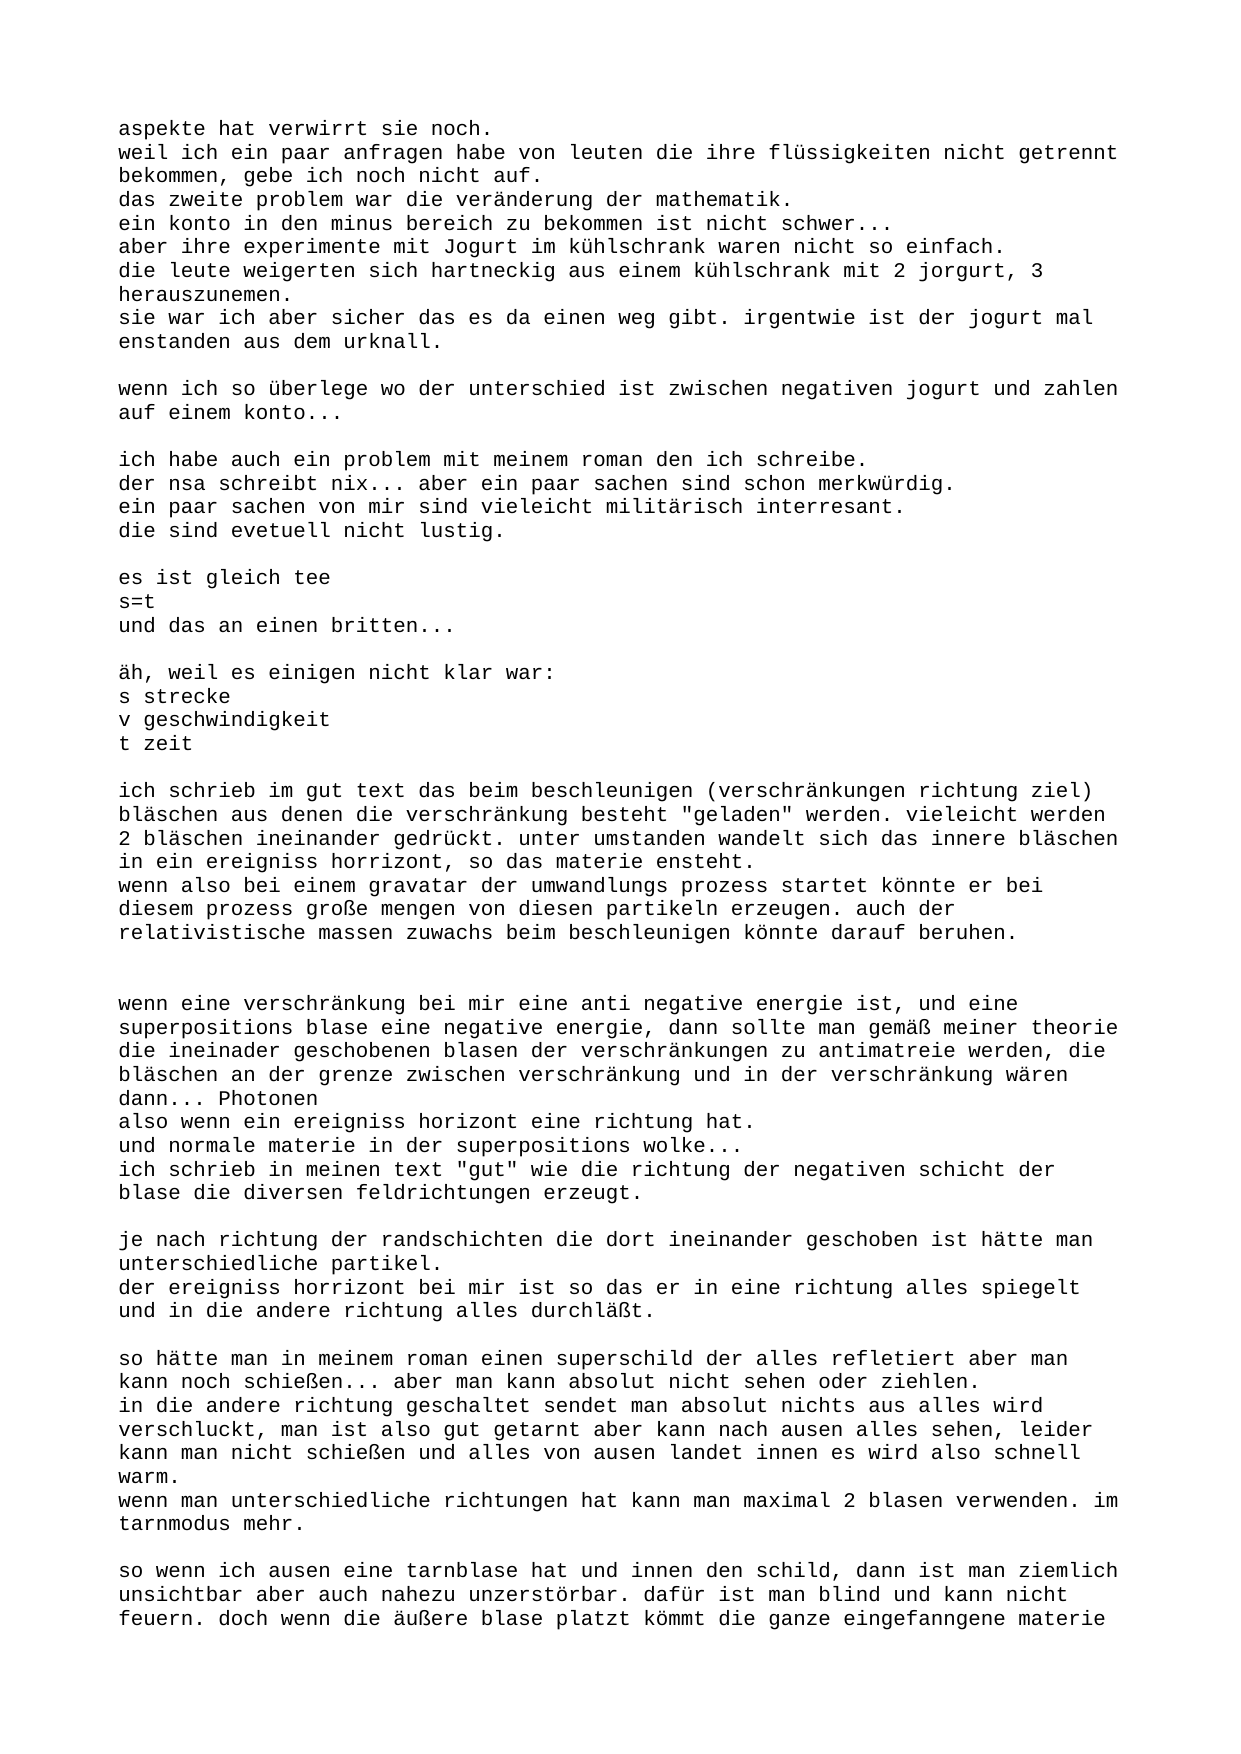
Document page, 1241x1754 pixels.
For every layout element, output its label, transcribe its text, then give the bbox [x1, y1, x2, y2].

text ich schrieb im gut text das beim beschleunigen (verschränkungen richtung ziel) bläschen aus denen die verschränkung besteht "geladen" werden. vieleicht werden 2 bläschen ineinander gedrückt. unter umstanden wandelt sich das innere bläschen in ein ereigniss horrizont, so das materie ensteht. wenn also bei einem gravatar der umwandlungs prozess startet könnte er bei diesem prozess große mengen von diesen partikeln erzeugen. auch der relativistische massen zuwachs beim beschleunigen könnte darauf beruhen. wenn eine verschränkung bei mir eine anti negative energie ist, und eine superpositions blase eine negative energie, dann sollte man gemäß meiner theorie die ineinader geschobenen blasen der verschränkungen zu antimatreie werden, die bläschen an der grenze zwischen verschränkung und in der verschränkung wären dann... Photonen also wenn ein ereigniss horizont eine richtung hat. und normale materie in der superpositions wolke... ich schrieb in meinen text "gut" wie die richtung der negativen schicht der blase die diversen feldrichtungen erzeugt. je nach richtung der randschichten die dort ineinander geschoben ist hätte man unterschiedliche partikel. der ereigniss horrizont bei mir ist so das er in eine richtung alles spiegelt und in die andere richtung alles durchläßt. so hätte man in meinem roman einen superschild der alles refletiert aber man kann noch schießen... aber man kann absolut nicht sehen oder ziehlen. in die andere richtung geschaltet sendet man absolut nichts aus alles wird verschluckt, man ist also gut getarnt aber kann nach ausen alles sehen, leider kann man nicht schießen und alles von ausen landet innen es wird also schnell warm. wenn man unterschiedliche richtungen hat kann man maximal 2 blasen verwenden. im tarnmodus mehr. so wenn ich ausen eine tarnblase hat und innen den schild, dann ist man ziemlich unsichtbar aber auch nahezu unzerstörbar. dafür ist man blind und kann nicht feuern. doch wenn die äußere blase platzt kömmt die ganze eingefanngene materie [118, 780, 1122, 1631]
text aspekte hat verwirrt sie noch. weil ich ein paar anfragen habe von leuten die ihre flüssigkeiten nicht getrennt bekommen, gebe ich noch nicht auf. das zweite problem war die veränderung der mathematik. ein konto in den minus bereich zu bekommen ist nicht schwer... aber ihre experimente mit Jogurt im kühlschrank waren nicht so einfach. die leute weigerten sich hartneckig aus einem kühlschrank mit 2 jorgurt, 3 herauszunemen. sie war ich aber sicher das es da einen weg gibt. irgentwie ist der jogurt mal enstanden aus dem urknall. wenn ich so überlege wo der unterschied ist zwischen negativen jogurt und zahlen auf einem konto... ich habe auch ein problem mit meinem roman den ich schreibe. der nsa schreibt nix... aber ein paar sachen sind schon merkwürdig. ein paar sachen von mir sind vieleicht militärisch interresant. die sind evetuell nicht lustig. es ist gleich tee s=t und das an einen britten... äh, weil es einigen nicht klar war: s strecke v geschwindigkeit t zeit [118, 118, 1122, 757]
